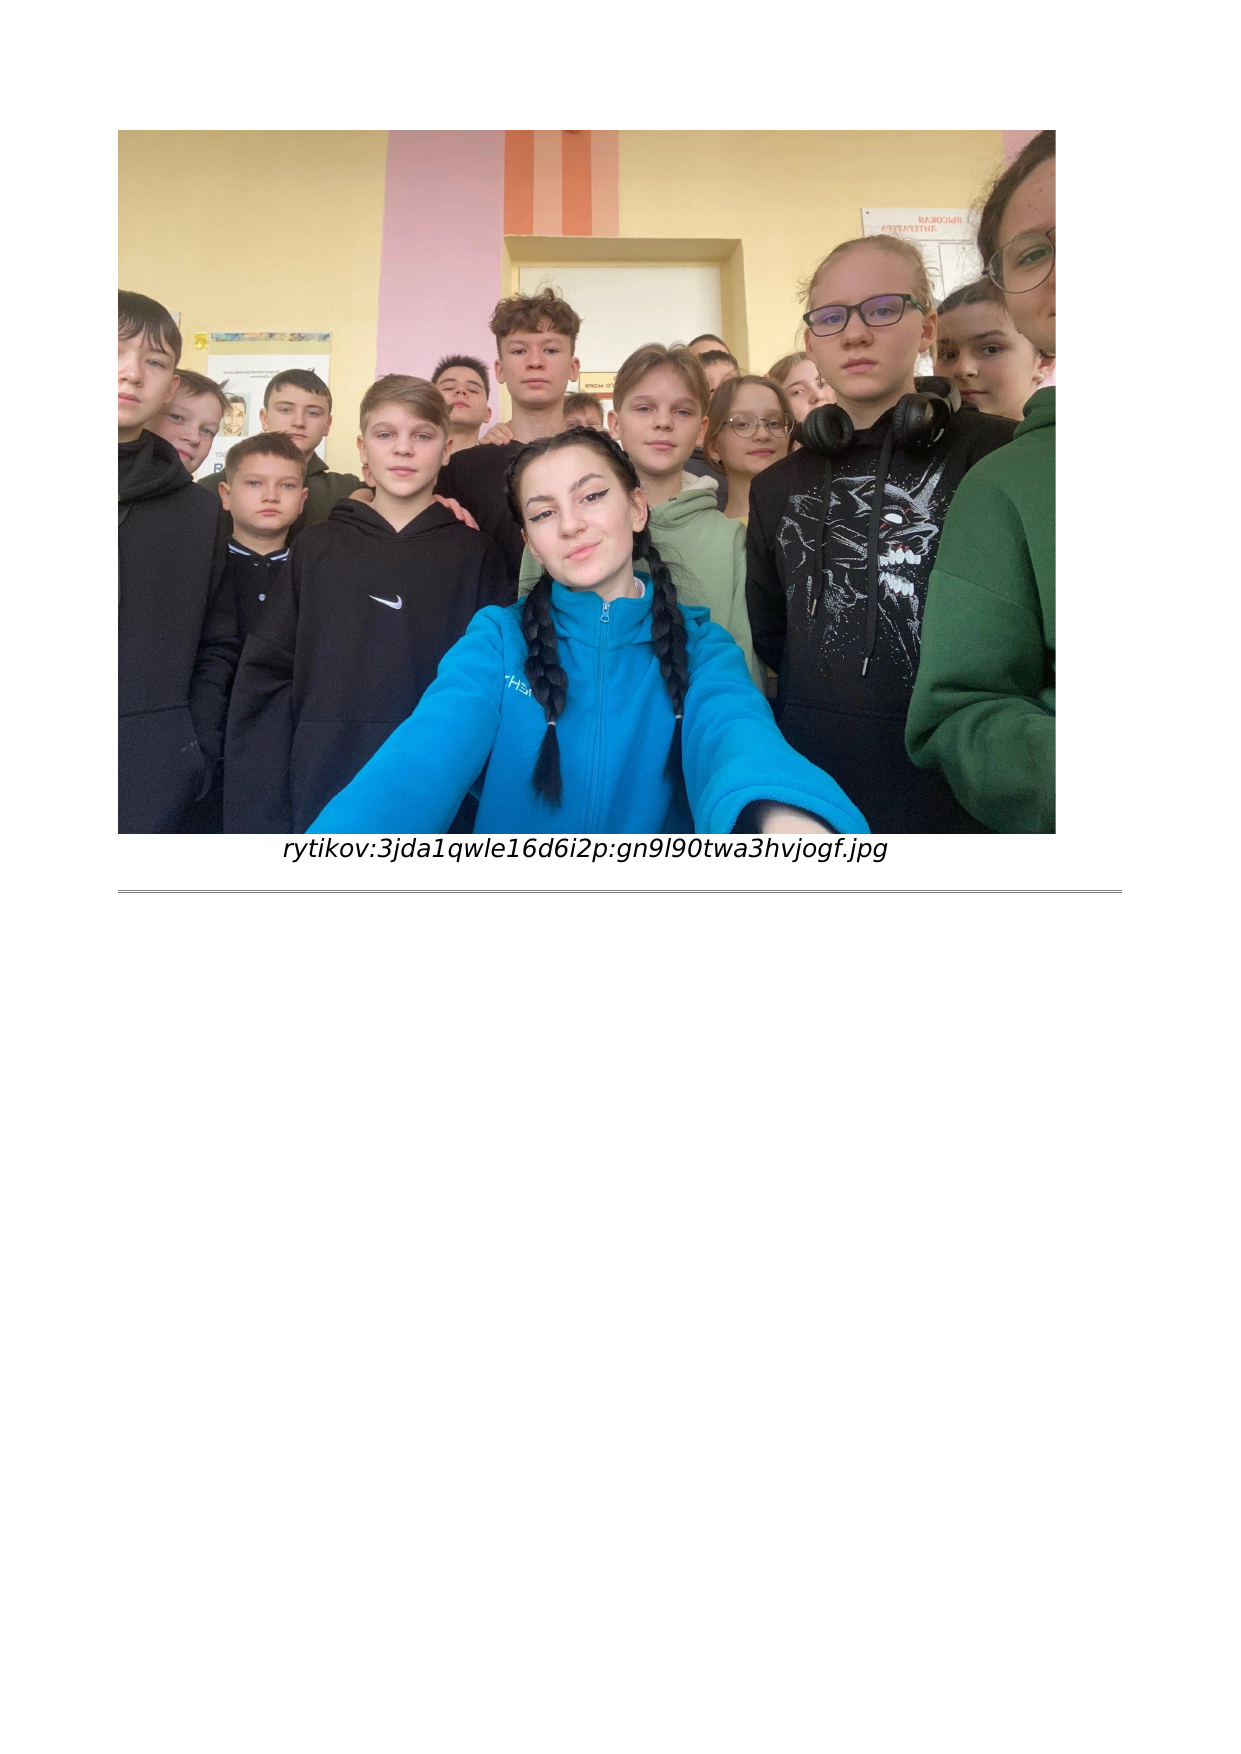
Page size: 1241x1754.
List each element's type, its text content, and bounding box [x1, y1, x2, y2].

picture [477, 718, 488, 725]
picture [730, 798, 842, 834]
picture [700, 767, 707, 788]
picture [512, 662, 520, 672]
picture [712, 686, 721, 692]
picture [118, 130, 1056, 834]
picture [486, 670, 499, 681]
picture [725, 790, 733, 795]
picture [496, 663, 509, 688]
text rytikov:3jda1qwle16d6i2p:gn9l90twa3hvjogf.jpg [118, 834, 1056, 863]
picture [692, 723, 703, 733]
picture [475, 669, 482, 681]
